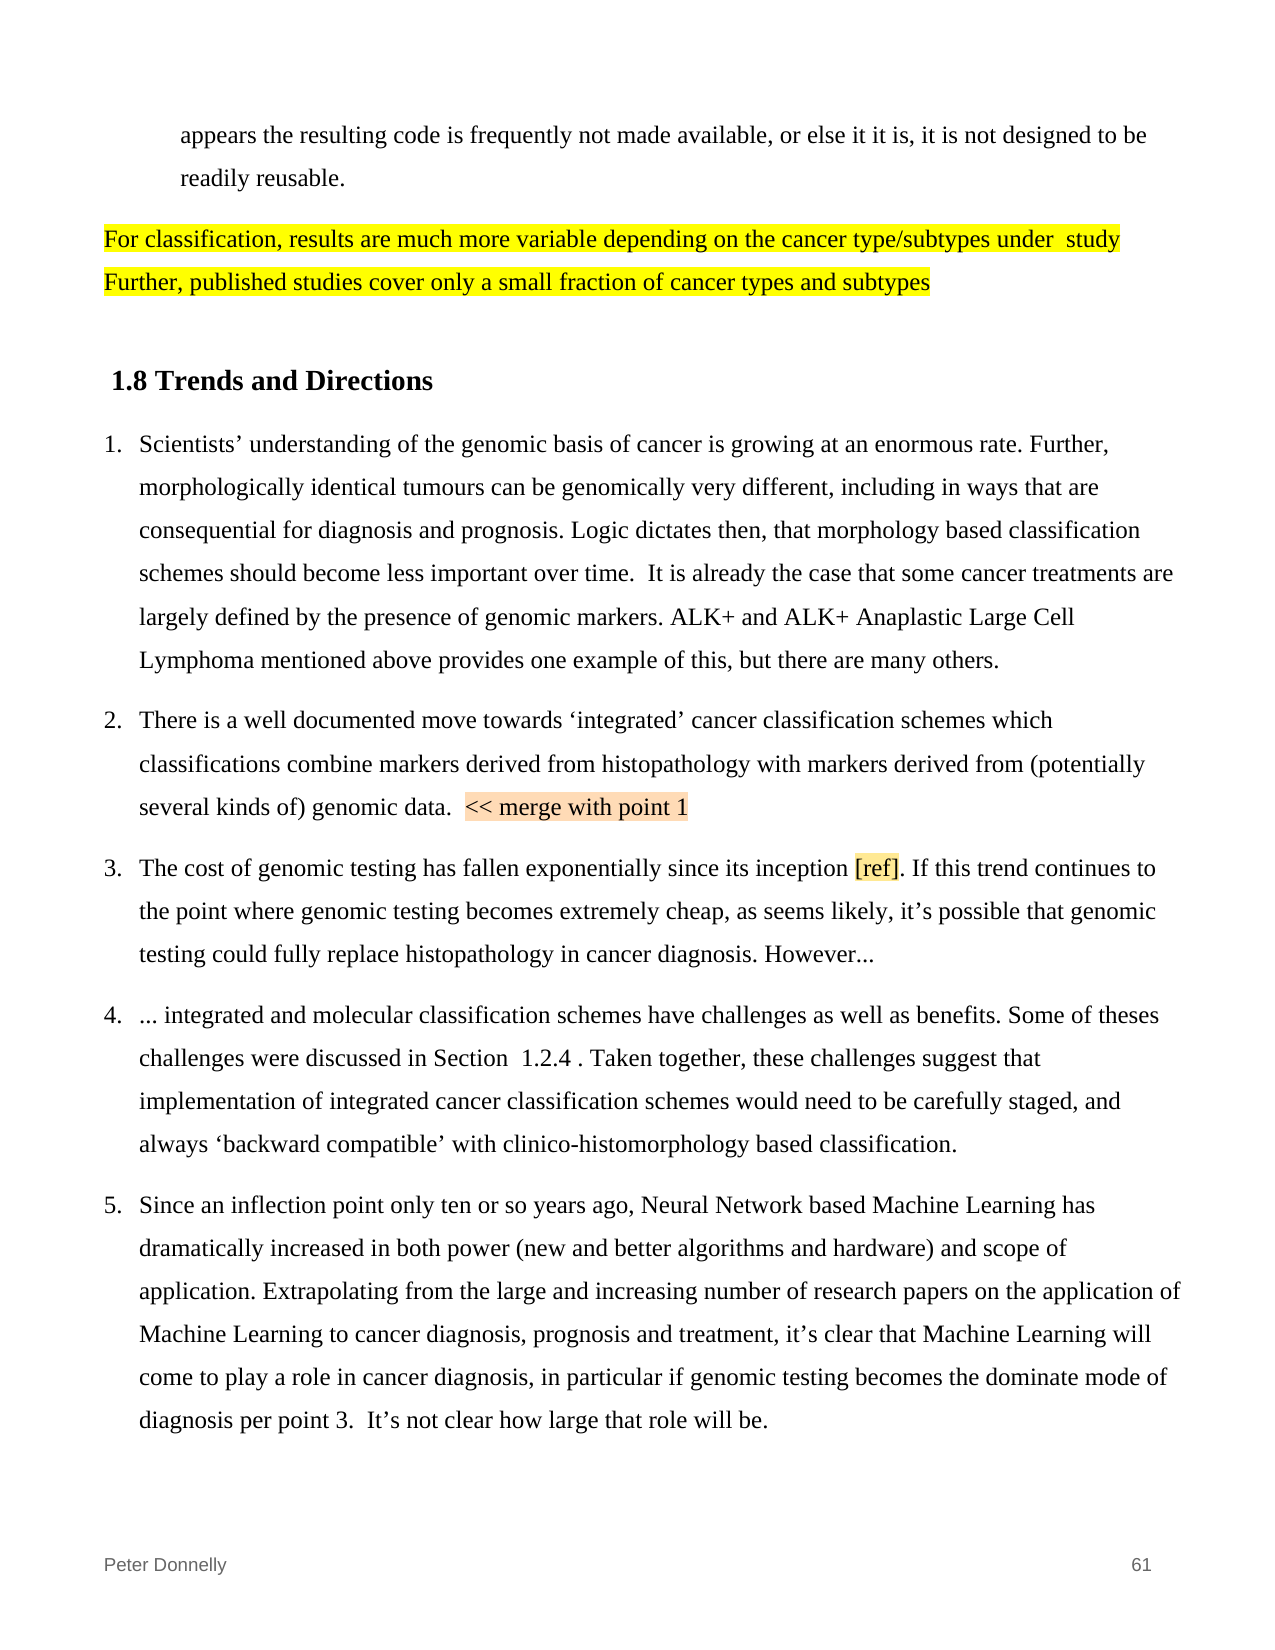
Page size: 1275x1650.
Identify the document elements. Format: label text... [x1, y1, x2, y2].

list Since an inflection point only ten or so years ago, Neural Network based Machine Learning has dramatically increased in both power (new and better algorithms and hardware) and scope of application. Extrapolating from the large and increasing number of research papers on the application of Machine Learning to cancer diagnosis, prognosis and treatment, it’s clear that Machine Learning will come to play a role in cancer diagnosis, in particular if genomic testing becomes the dominate mode of diagnosis per point 3. It’s not clear how large that role will be. [103, 1190, 1181, 1434]
text For classification, results are much more variable depending on the cancer type/subtypes under study Further, published studies cover only a small fraction of cancer types and subtypes [103, 224, 1181, 296]
text appears the resulting code is frequently not made available, or else it it is, it is not designed to be readily reusable. [180, 120, 1181, 192]
list Scientists’ understanding of the genomic basis of cancer is growing at an enormous rate. Further, morphologically identical tumours can be genomically very different, including in ways that are consequential for diagnosis and prognosis. Logic dictates then, that morphology based classification schemes should become less important over time. It is already the case that some cancer treatments are largely defined by the presence of genomic markers. ALK+ and ALK+ Anaplastic Large Cell Lymphoma mentioned above provides one example of this, but there are many others. [103, 429, 1181, 673]
subtitle Trends and Directions [103, 363, 1181, 397]
list The cost of genomic testing has fallen exponentially since its inception [ref]. If this trend continues to the point where genomic testing becomes extremely cheap, as seems likely, it’s possible that genomic testing could fully replace histopathology in cancer diagnosis. However... [103, 853, 1181, 968]
list There is a well documented move towards ‘integrated’ cancer classification schemes which classifications combine markers derived from histopathology with markers derived from (potentially several kinds of) genomic data. << merge with point 1 [103, 706, 1181, 821]
list ... integrated and molecular classification schemes have challenges as well as benefits. Some of theses challenges were discussed in Section 1.2.4. Taken together, these challenges suggest that implementation of integrated cancer classification schemes would need to be carefully staged, and always ‘backward compatible’ with clinico-histomorphology based classification. [103, 1000, 1181, 1158]
